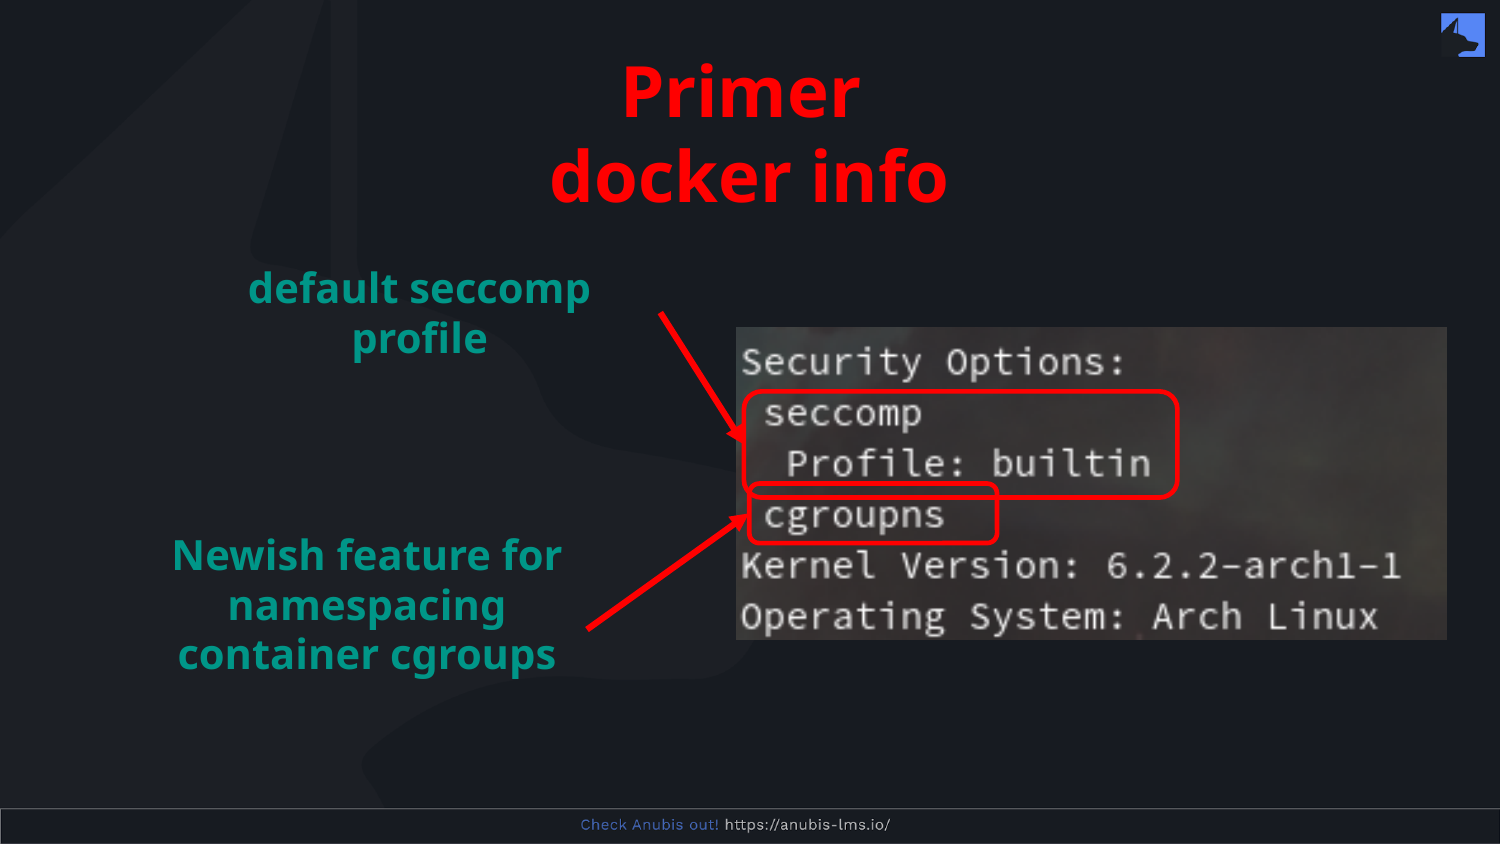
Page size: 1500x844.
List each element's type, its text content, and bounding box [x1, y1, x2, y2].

picture [0, 0, 1500, 844]
title Primer docker info [109, 38, 1391, 226]
text_box Newish feature for namespacing container cgroups [146, 513, 588, 694]
text_box default seccomp profile [178, 246, 661, 377]
